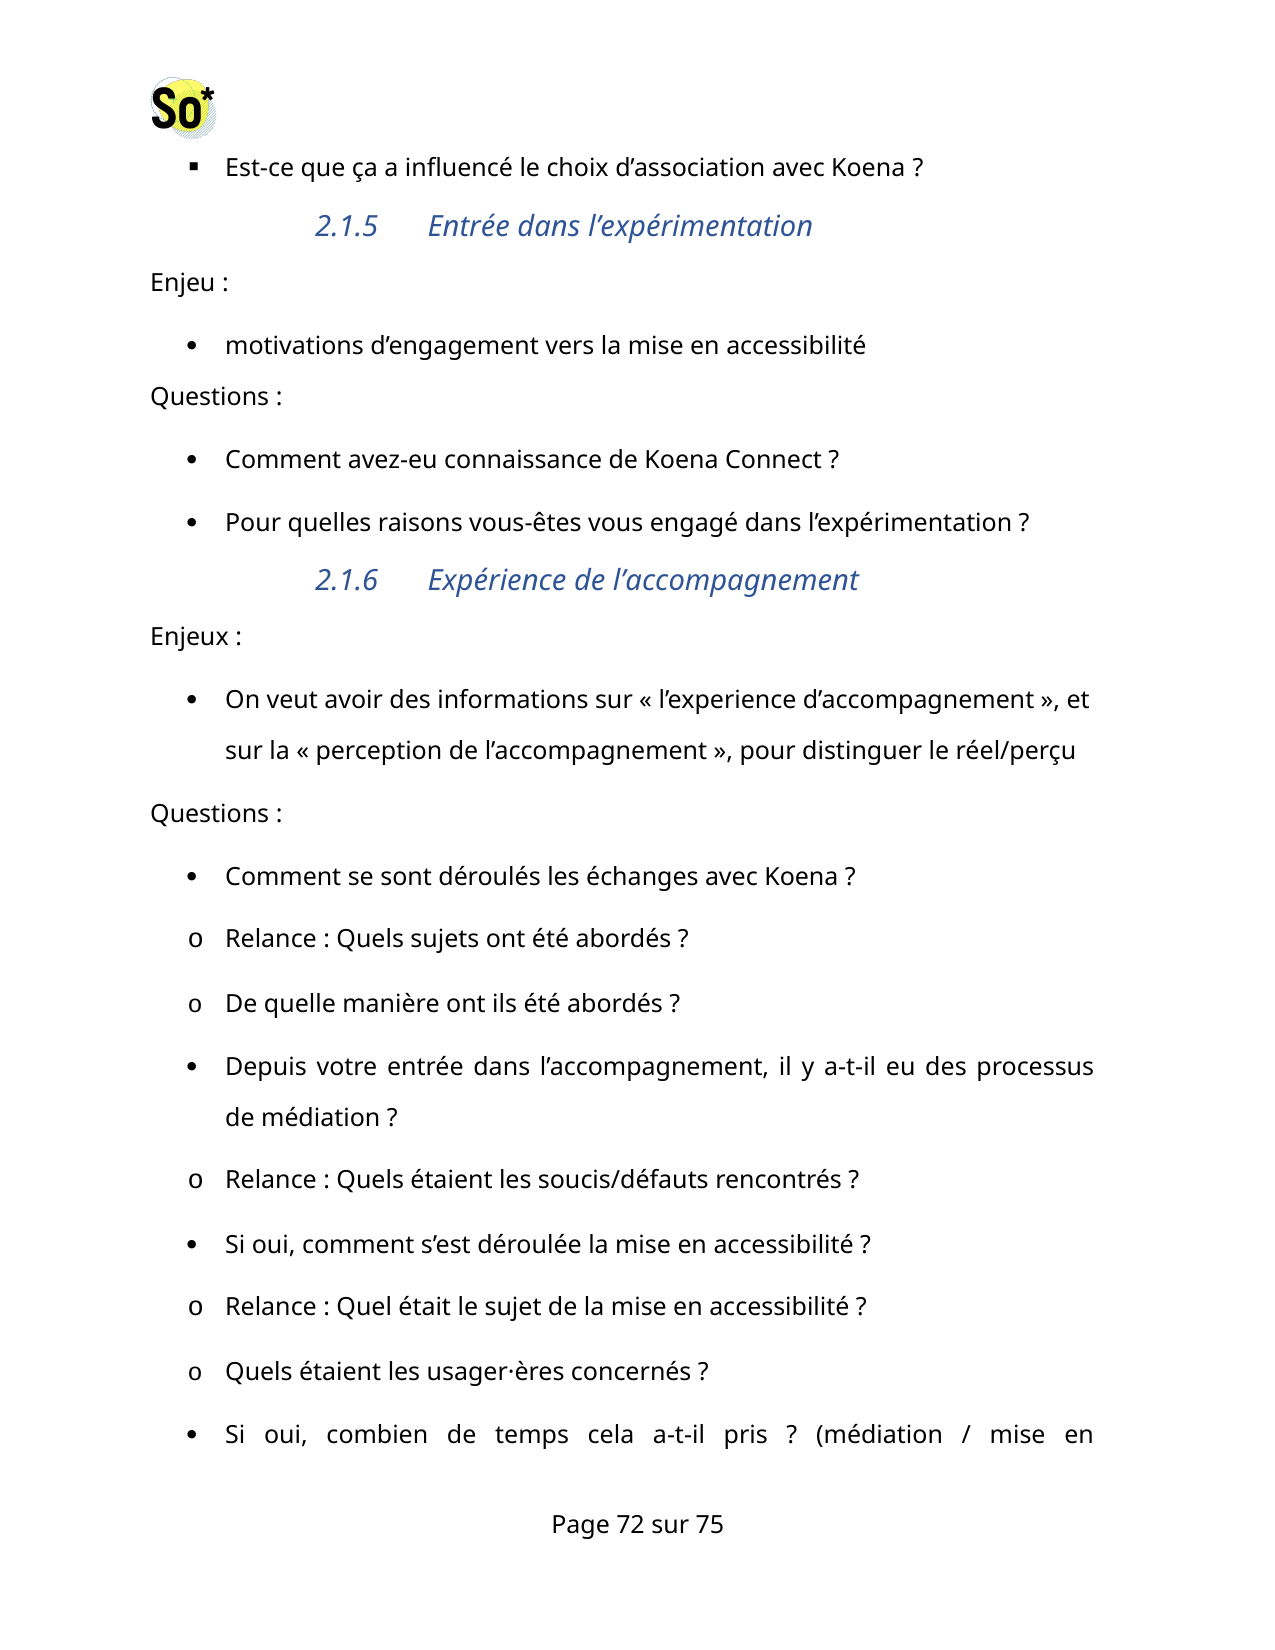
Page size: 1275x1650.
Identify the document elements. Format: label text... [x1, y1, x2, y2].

subtitle Expérience de l’accompagnement [315, 559, 1125, 599]
list On veut avoir des informations sur « l’experience d’accompagnement », et sur la « perception de l’accompagnement », pour distinguer le réel/perçu [187, 682, 1096, 767]
list Depuis votre entrée dans l’accompagnement, il y a-t-il eu des processus de médiation ? [187, 1048, 1096, 1133]
text Enjeux : [150, 619, 1125, 653]
subtitle Entrée dans l’expérimentation [315, 205, 1125, 245]
picture [150, 75, 217, 142]
list Relance : Quels étaient les soucis/défauts rencontrés ? [187, 1162, 1096, 1197]
list Est-ce que ça a influencé le choix d’association avec Koena ? [187, 150, 1096, 184]
list Pour quelles raisons vous-êtes vous engagé dans l’expérimentation ? [187, 504, 1096, 538]
text Questions : [150, 796, 1096, 829]
list Comment avez-eu connaissance de Koena Connect ? [187, 441, 1096, 475]
list motivations d’engagement vers la mise en accessibilité [187, 327, 1096, 362]
list Relance : Quels sujets ont été abordés ? [187, 921, 1096, 956]
list Si oui, comment s’est déroulée la mise en accessibilité ? [187, 1226, 1096, 1260]
text Questions : [150, 378, 1125, 413]
list Si oui, combien de temps cela a-t-il pris ? (médiation / mise en [187, 1416, 1096, 1450]
list De quelle manière ont ils été abordés ? [187, 985, 1096, 1019]
list Quels étaient les usager·ères concernés ? [187, 1353, 1096, 1387]
text Enjeu : [150, 265, 1125, 299]
list Relance : Quel était le sujet de la mise en accessibilité ? [187, 1289, 1096, 1324]
list Comment se sont déroulés les échanges avec Koena ? [187, 858, 1096, 892]
